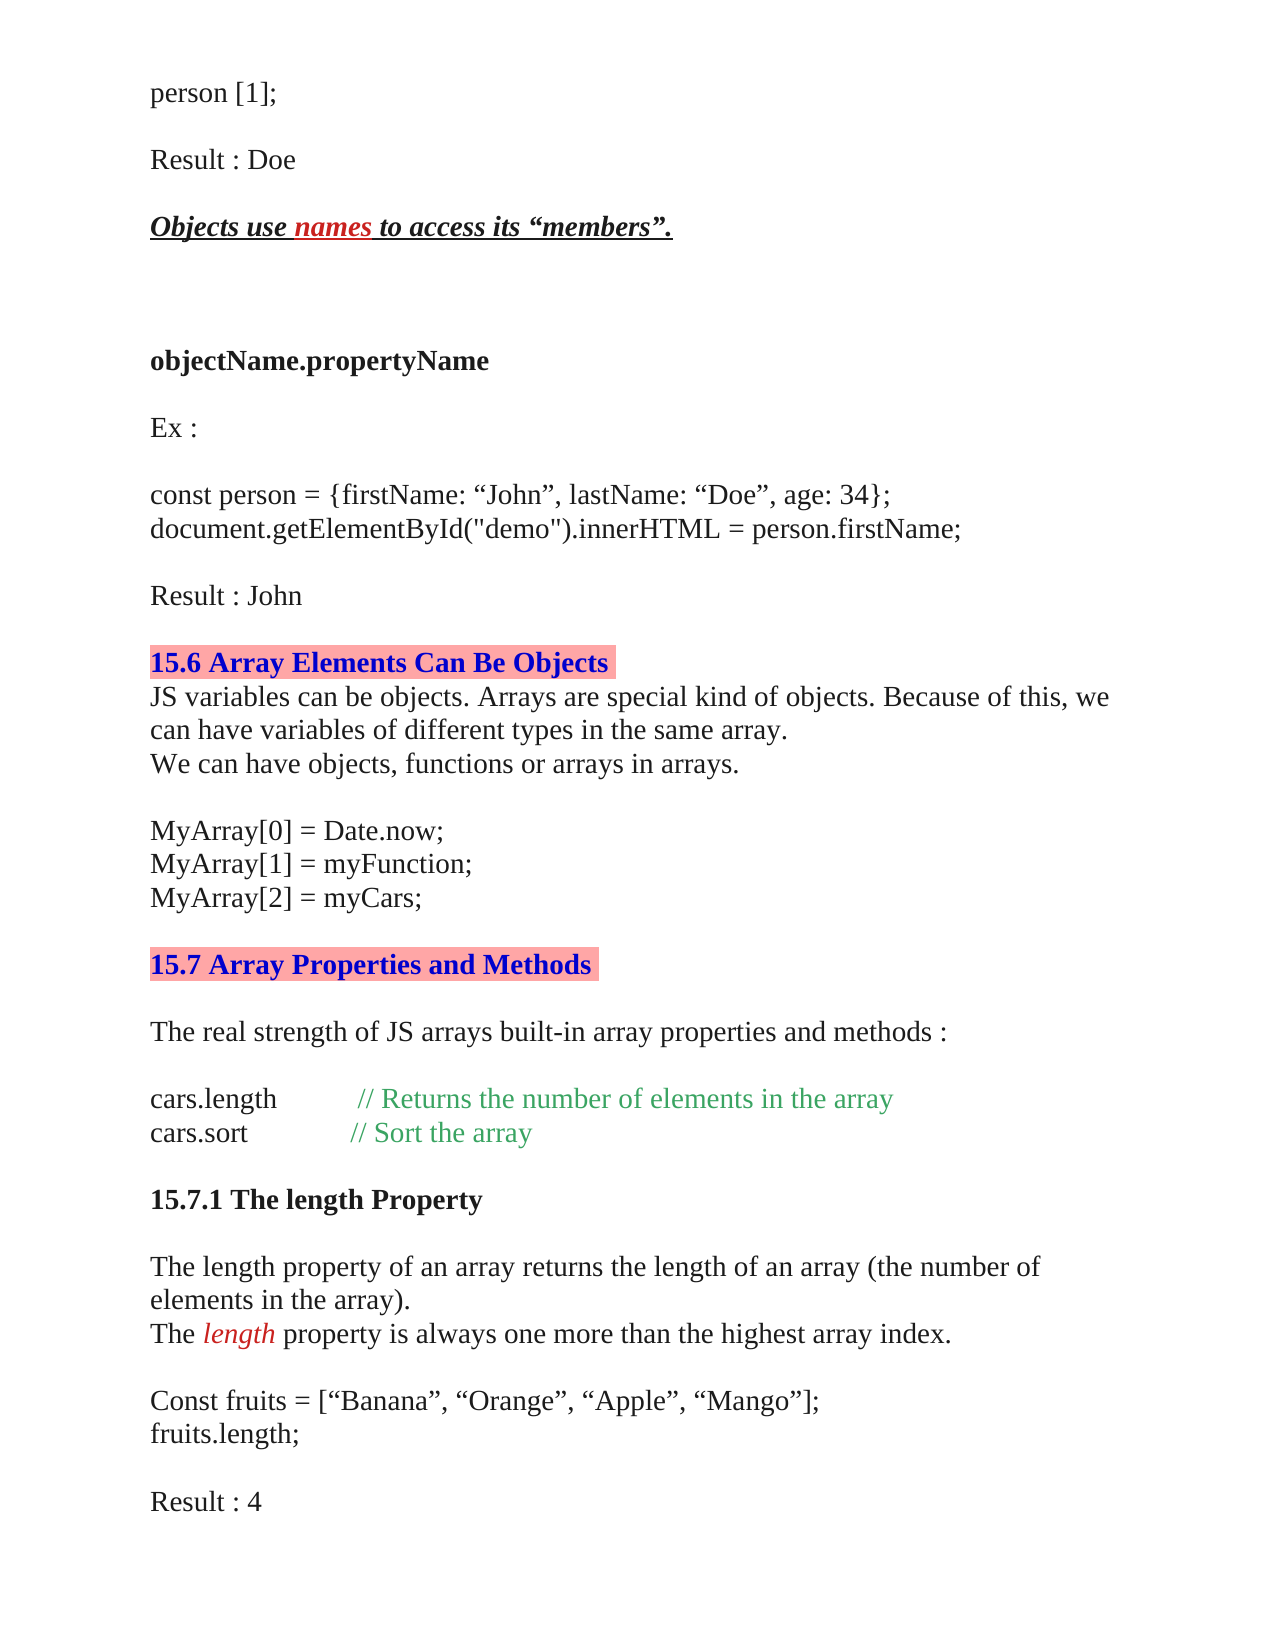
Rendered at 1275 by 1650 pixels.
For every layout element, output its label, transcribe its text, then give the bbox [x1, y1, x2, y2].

text document.getElementById("demo").innerHTML = person.firstName; [150, 511, 1125, 544]
text cars.length // Returns the number of elements in the array [150, 1081, 1125, 1115]
text MyArray[1] = myFunction; [150, 846, 1125, 880]
text cars.sort // Sort the array [150, 1115, 1125, 1148]
text Objects use names to access its “members”. [150, 209, 1125, 243]
text The length property is always one more than the highest array index. [150, 1316, 1125, 1349]
text fruits.length; [150, 1417, 1125, 1450]
text 15.7 Array Properties and Methods [150, 947, 1125, 981]
text We can have objects, functions or arrays in arrays. [150, 746, 1125, 779]
text Result : Doe [150, 142, 1125, 176]
text The length property of an array returns the length of an array (the number of elements in the array). [150, 1249, 1125, 1316]
text const person = {firstName: “John”, lastName: “Doe”, age: 34}; [150, 477, 1125, 511]
text MyArray[0] = Date.now; [150, 813, 1125, 846]
text JS variables can be objects. Arrays are special kind of objects. Because of this, we can have variables of different types in the same array. [150, 679, 1125, 746]
text Const fruits = [“Banana”, “Orange”, “Apple”, “Mango”]; [150, 1383, 1125, 1417]
text Result : 4 [150, 1484, 1125, 1517]
text 15.6 Array Elements Can Be Objects [150, 645, 1125, 679]
text 15.7.1 The length Property [150, 1182, 1125, 1215]
text Ex : [150, 410, 1125, 444]
text person [1]; [150, 75, 1125, 108]
text MyArray[2] = myCars; [150, 880, 1125, 913]
text Result : John [150, 578, 1125, 612]
text objectName.propertyName [150, 343, 1125, 377]
text The real strength of JS arrays built-in array properties and methods : [150, 1014, 1125, 1048]
